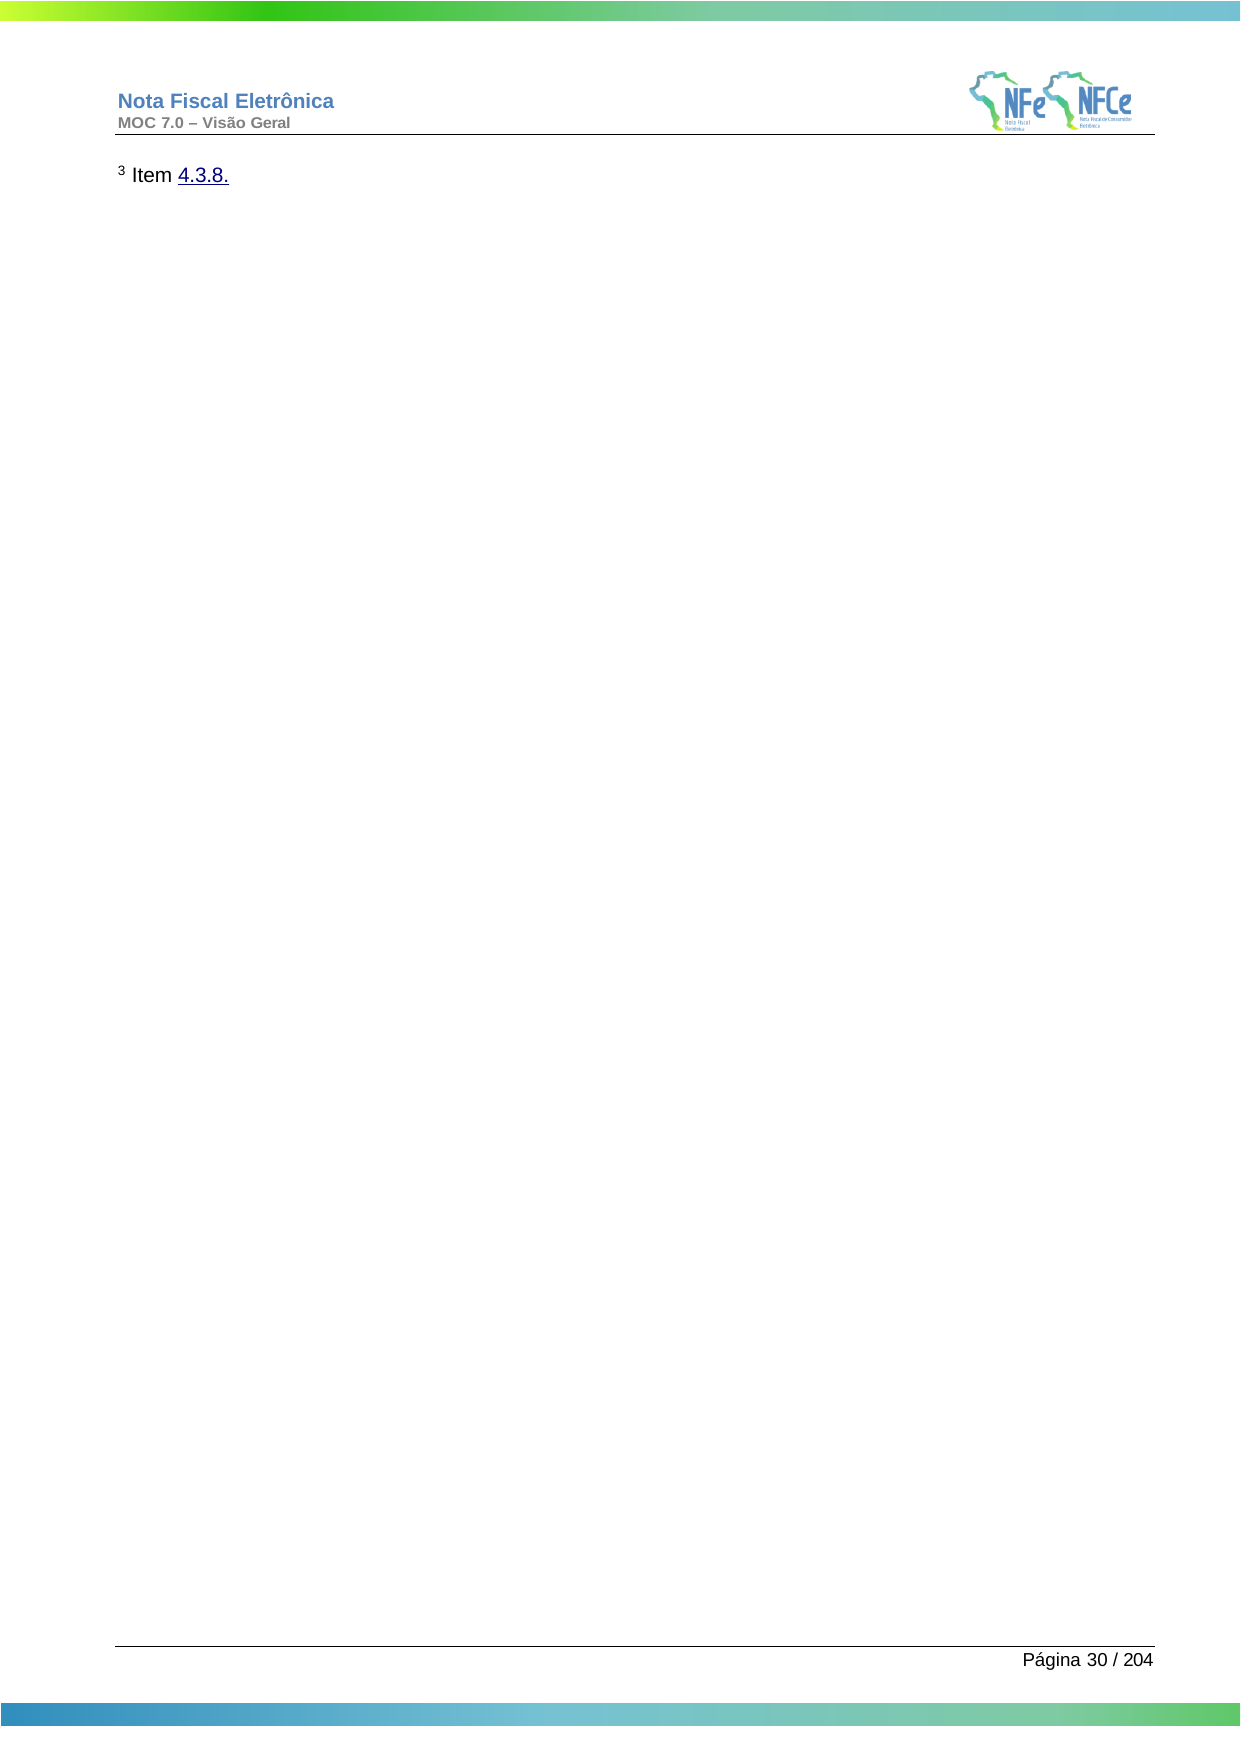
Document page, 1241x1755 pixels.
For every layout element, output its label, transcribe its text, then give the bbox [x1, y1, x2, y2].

text 3 Item 4.3.8. [118, 163, 1199, 187]
